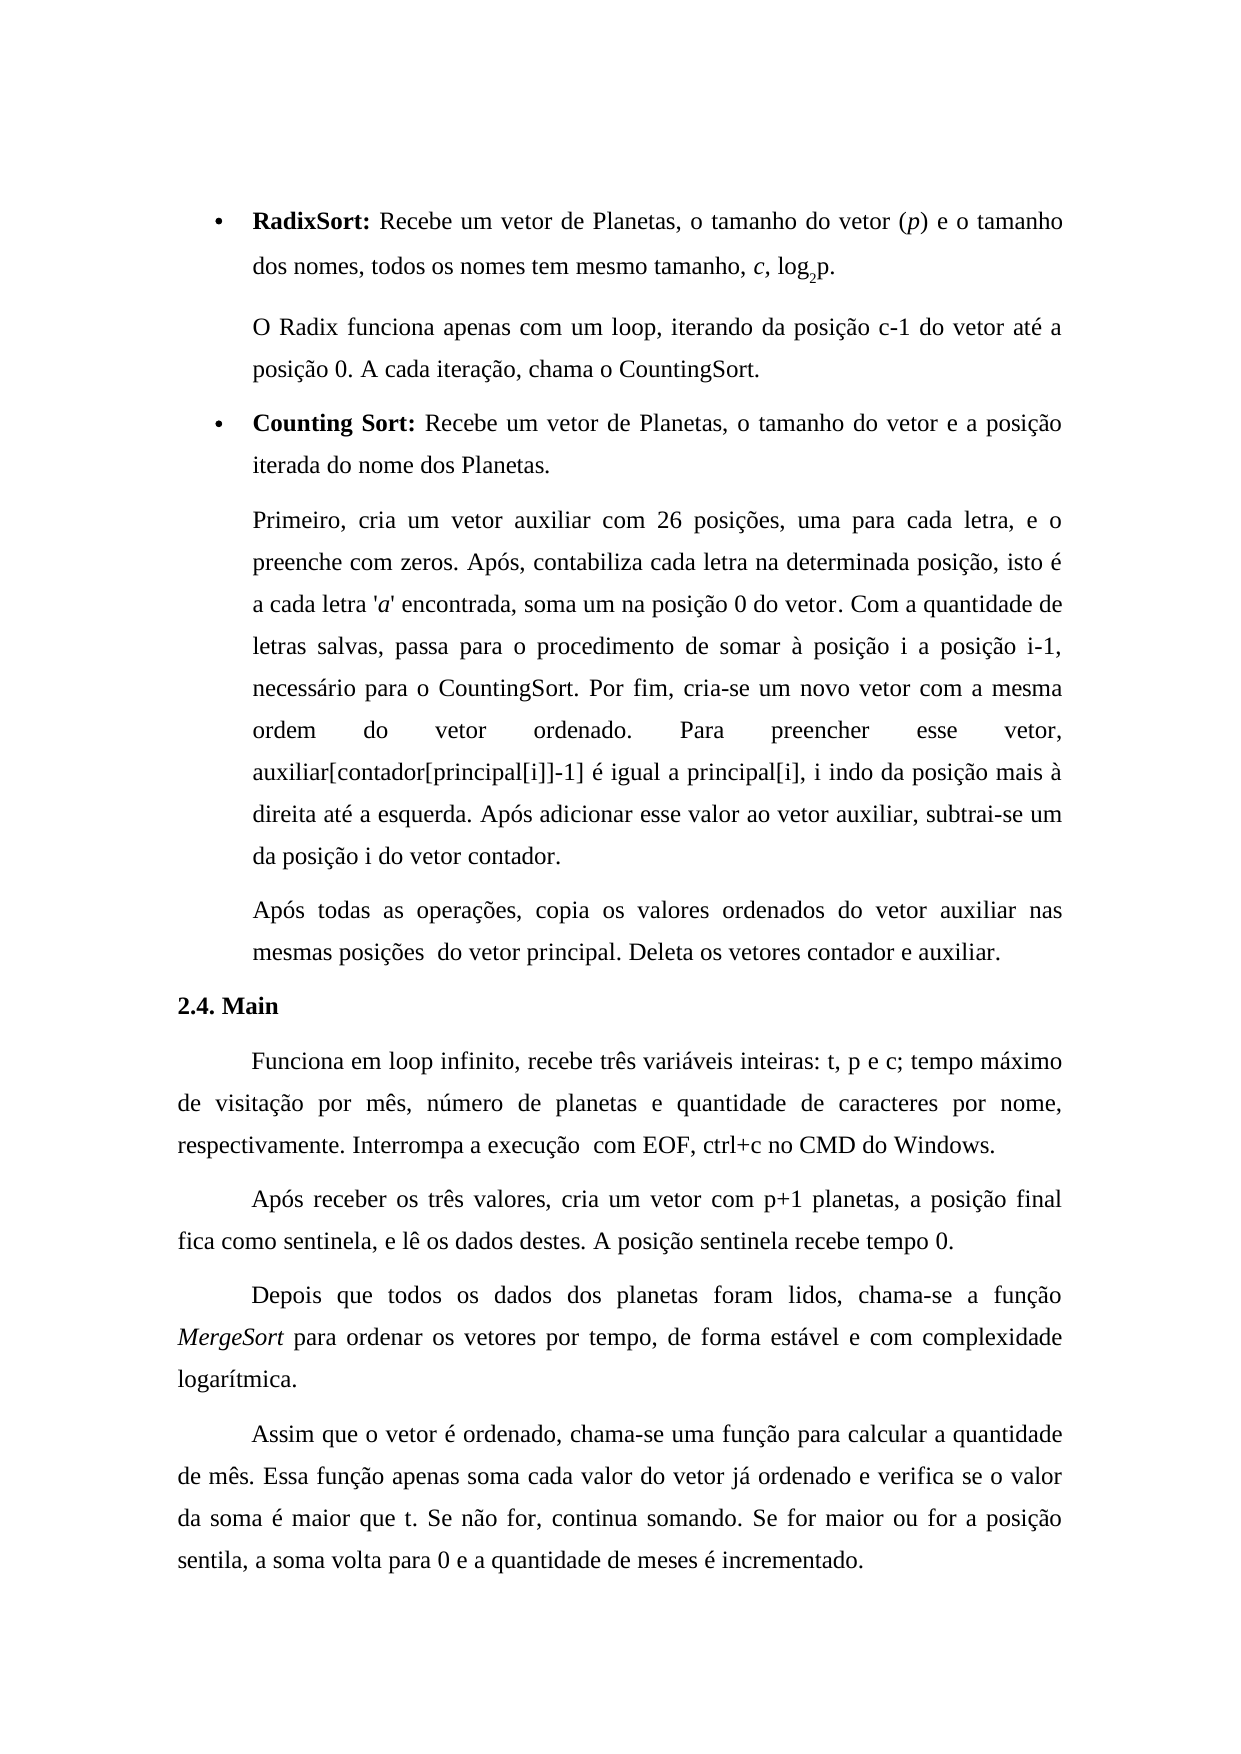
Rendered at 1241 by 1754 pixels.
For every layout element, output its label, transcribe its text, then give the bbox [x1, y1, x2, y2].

text 2.4. Main [177, 992, 1063, 1020]
list O Radix funciona apenas com um loop, iterando da posição c-1 do vetor até a posição 0. A cada iteração, chama o CountingSort. [215, 313, 1063, 383]
list Após todas as operações, copia os valores ordenados do vetor auxiliar nas mesmas posições do vetor principal. Deleta os vetores contador e auxiliar. [215, 896, 1063, 966]
text Funciona em loop infinito, recebe três variáveis inteiras: t, p e c; tempo máximo de visitação por mês, número de planetas e quantidade de caracteres por nome, respectivamente. Interrompa a execução com EOF, ctrl+c no CMD do Windows. [177, 1047, 1063, 1159]
text Depois que todos os dados dos planetas foram lidos, chama-se a função MergeSort para ordenar os vetores por tempo, de forma estável e com complexidade logarítmica. [177, 1281, 1063, 1393]
list RadixSort: Recebe um vetor de Planetas, o tamanho do vetor (p) e o tamanho dos nomes, todos os nomes tem mesmo tamanho, c, log2p. [215, 207, 1063, 287]
list Primeiro, cria um vetor auxiliar com 26 posições, uma para cada letra, e o preenche com zeros. Após, contabiliza cada letra na determinada posição, isto é a cada letra 'a' encontrada, soma um na posição 0 do vetor. Com a quantidade de letras salvas, passa para o procedimento de somar à posição i a posição i-1, necessário para o CountingSort. Por fim, cria-se um novo vetor com a mesma ordem do vetor ordenado. Para preencher esse vetor, auxiliar[contador[principal[i]]-1] é igual a principal[i], i indo da posição mais à direita até a esquerda. Após adicionar esse valor ao vetor auxiliar, subtrai-se um da posição i do vetor contador. [215, 506, 1063, 869]
text Após receber os três valores, cria um vetor com p+1 planetas, a posição final fica como sentinela, e lê os dados destes. A posição sentinela recebe tempo 0. [177, 1185, 1063, 1255]
list Counting Sort: Recebe um vetor de Planetas, o tamanho do vetor e a posição iterada do nome dos Planetas. [215, 409, 1063, 479]
text Assim que o vetor é ordenado, chama-se uma função para calcular a quantidade de mês. Essa função apenas soma cada valor do vetor já ordenado e verifica se o valor da soma é maior que t. Se não for, continua somando. Se for maior ou for a posição sentila, a soma volta para 0 e a quantidade de meses é incrementado. [177, 1420, 1063, 1574]
